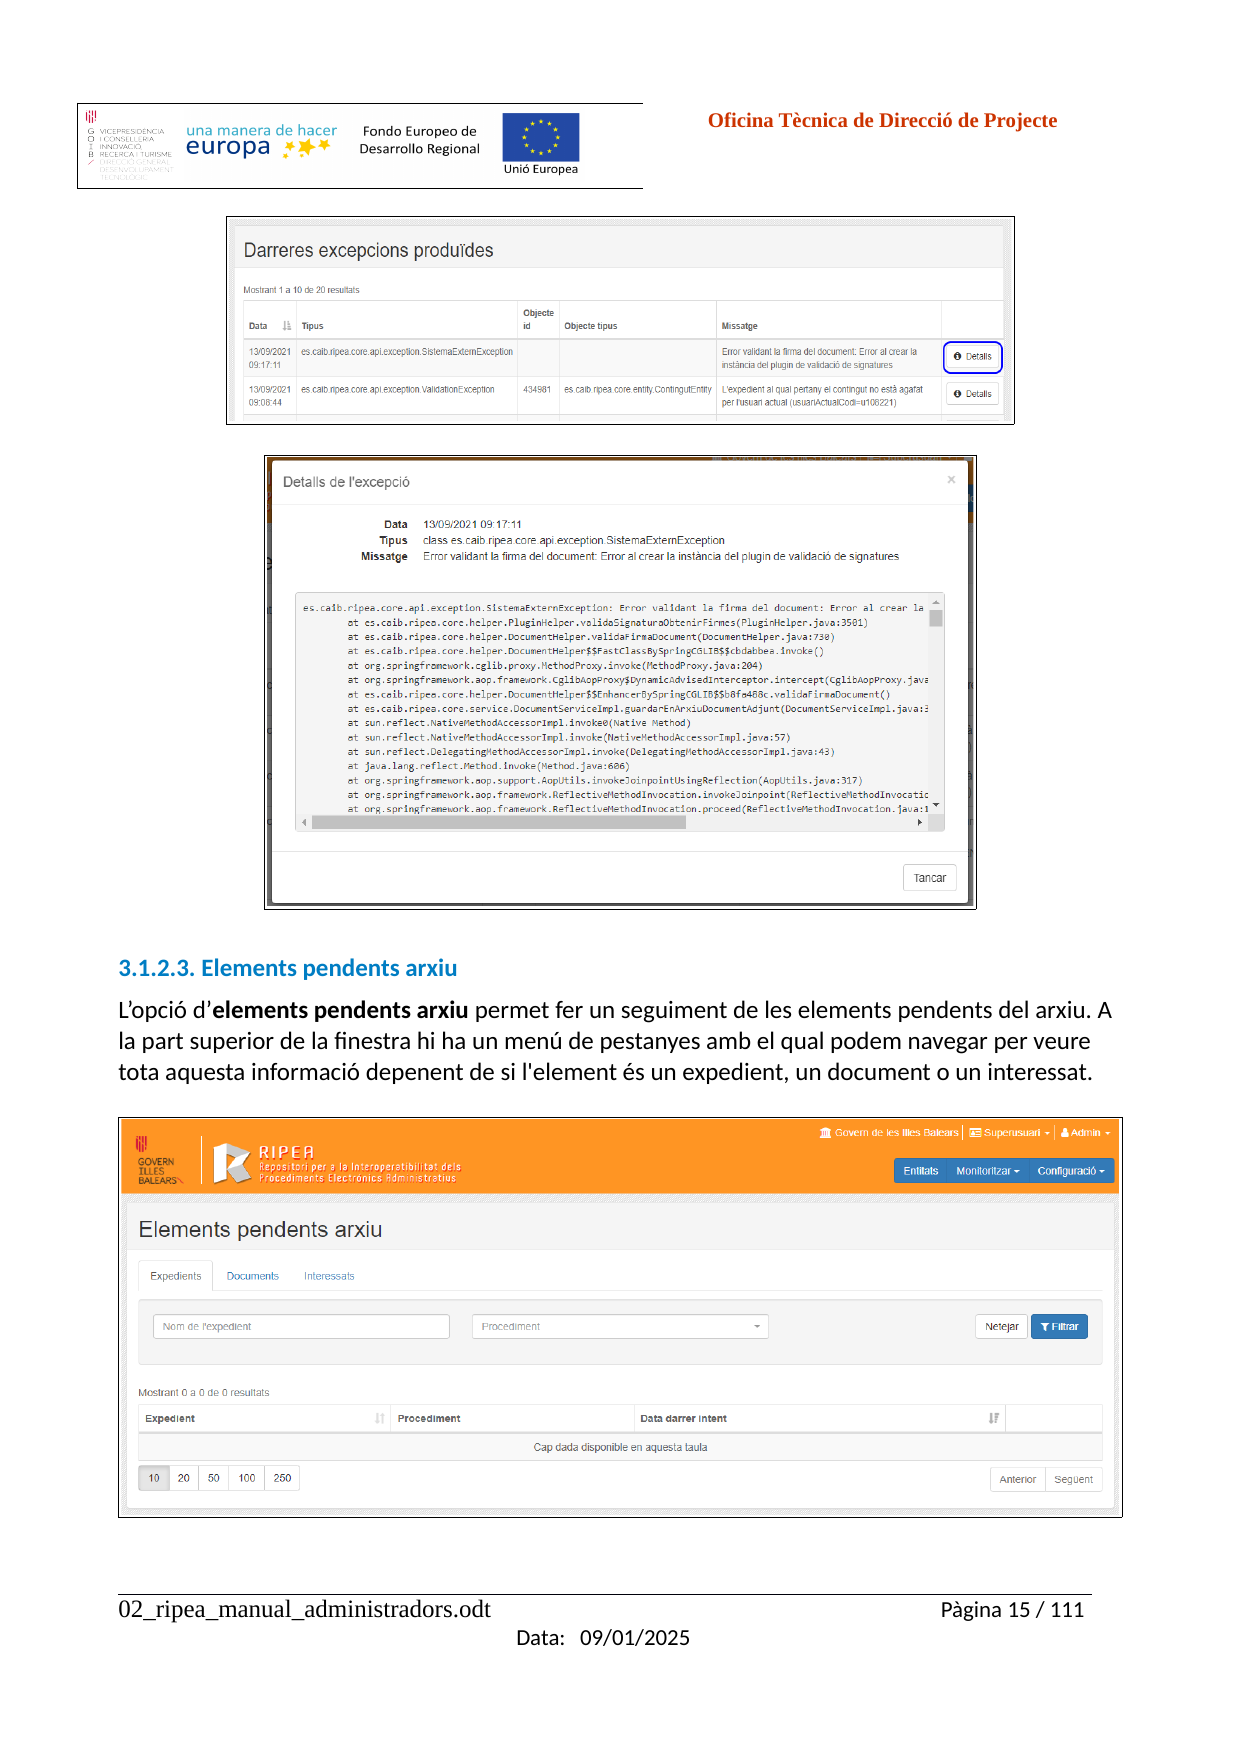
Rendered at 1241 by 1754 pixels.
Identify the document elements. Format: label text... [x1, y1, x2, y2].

picture [267, 457, 974, 906]
text L’opció d’elements pendents arxiu permet fer un seguiment de les elements pendents del arxiu. A la part superior de la finestra hi ha un menú de pestanyes amb el qual podem navegar per veure tota aquesta informació depenent de si l'element és un expedient, un document o un interessat. [118, 995, 1122, 1086]
picture [121, 1119, 1119, 1515]
picture [229, 219, 1012, 421]
picture [82, 108, 178, 182]
subtitle 3.1.2.3. Elements pendents arxiu [118, 952, 1122, 982]
picture [184, 108, 585, 182]
